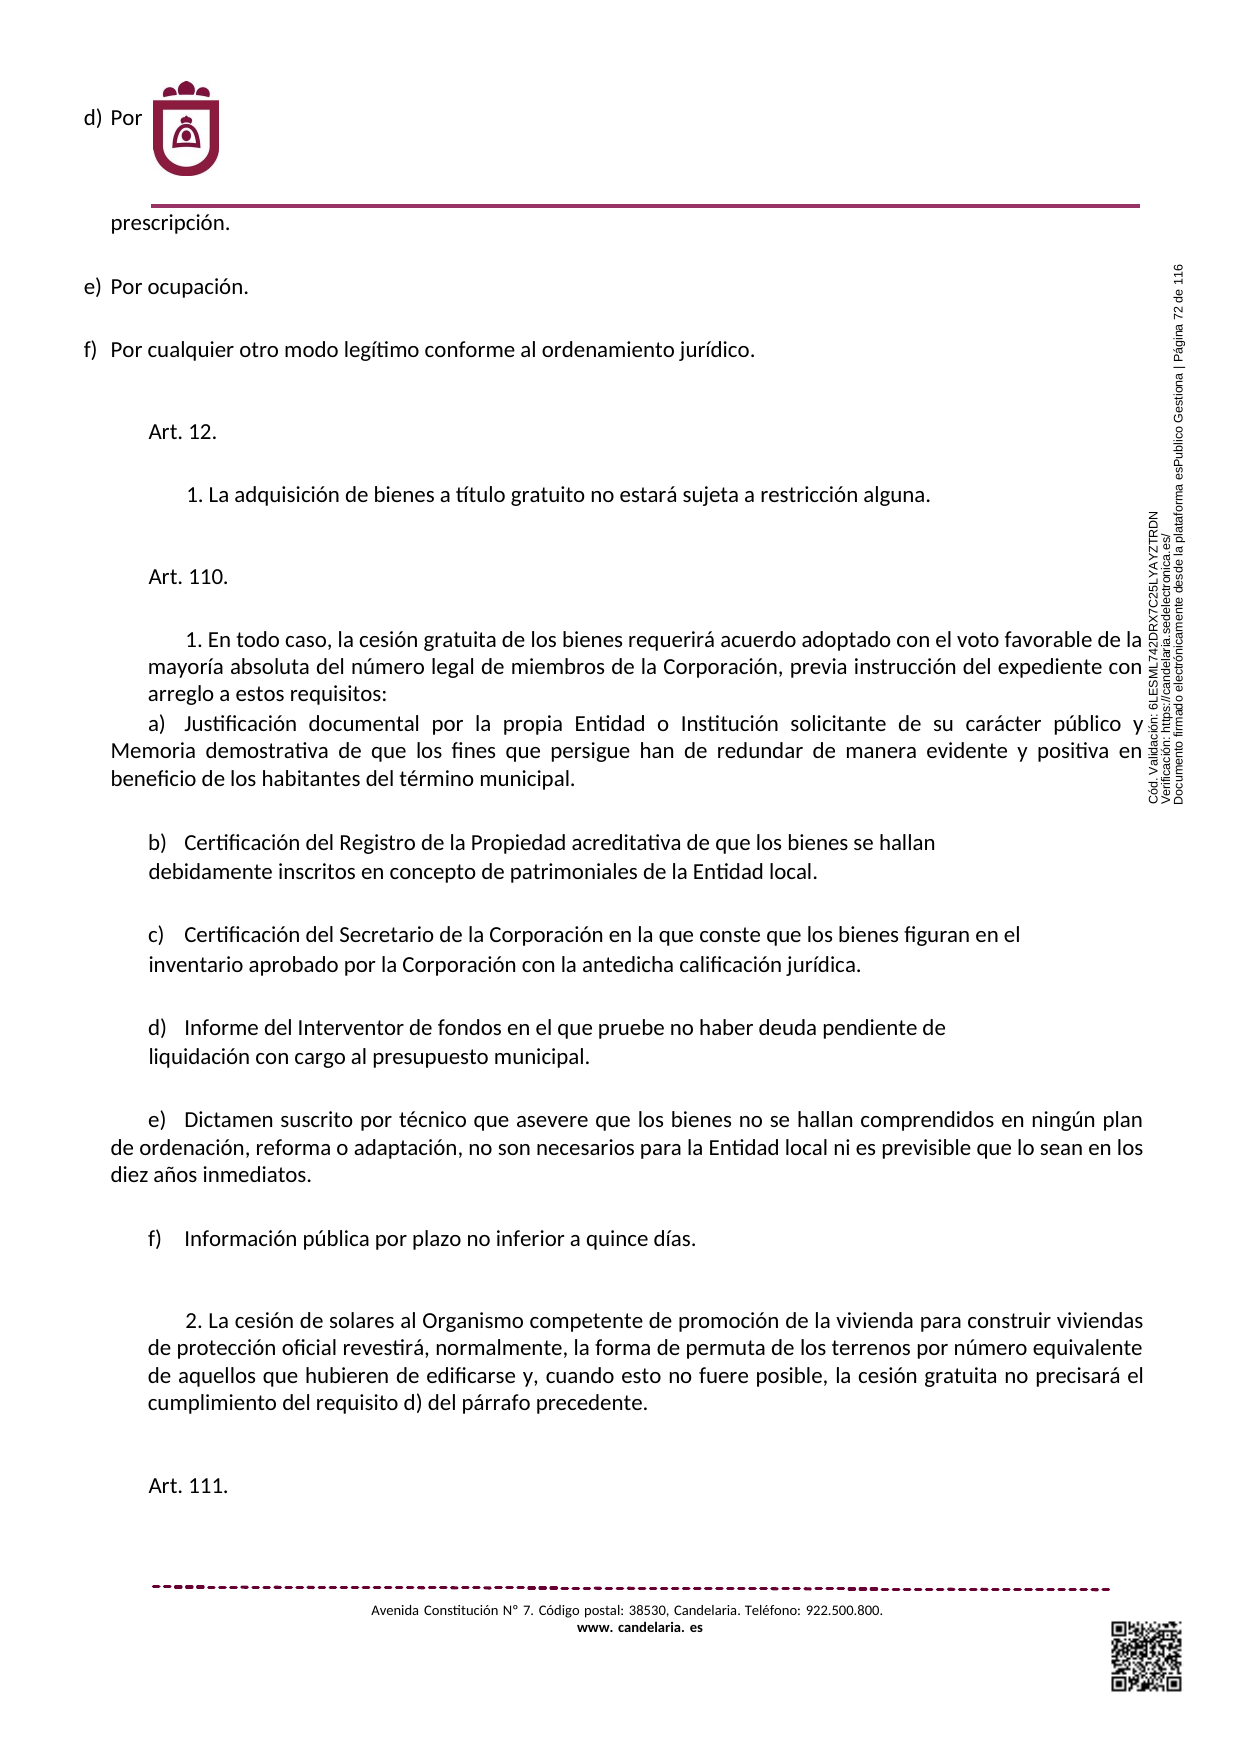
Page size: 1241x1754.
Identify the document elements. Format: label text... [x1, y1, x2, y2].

list Certificación del Registro de la Propiedad acreditativa de que los bienes se hallan [110, 828, 1145, 856]
text 1. En todo caso, la cesión gratuita de los bienes requerirá acuerdo adoptado con el voto favorable de la mayoría absoluta del número legal de miembros de la Corporación, previa instrucción del expediente con arreglo a estos requisitos: [148, 625, 1145, 708]
text Art. 110. [148, 562, 1145, 589]
list Justificación documental por la propia Entidad o Institución solicitante de su carácter público y Memoria demostrativa de que los fines que persigue han de redundar de manera evidente y positiva en beneficio de los habitantes del término municipal. [110, 710, 1145, 792]
list Dictamen suscrito por técnico que asevere que los bienes no se hallan comprendidos en ningún plan de ordenación, reforma o adaptación, no son necesarios para la Entidad local ni es previsible que lo sean en los diez años inmediatos. [110, 1106, 1145, 1188]
list Por prescripción. [83, 103, 1145, 236]
text Art. 12. [148, 417, 1145, 444]
text Art. 111. [148, 1472, 1145, 1499]
list Por cualquier otro modo legítimo conforme al ordenamiento jurídico. [83, 335, 1145, 363]
text 1. La adquisición de bienes a título gratuito no estará sujeta a restricción alguna. [186, 480, 1145, 508]
text inventario aprobado por la Corporación con la antedicha calificación jurídica. [148, 950, 1145, 978]
list Información pública por plazo no inferior a quince días. [110, 1225, 1145, 1252]
text debidamente inscritos en concepto de patrimoniales de la Entidad local. [148, 858, 1145, 885]
list Certificación del Secretario de la Corporación en la que conste que los bienes figuran en el [110, 921, 1145, 948]
list Informe del Interventor de fondos en el que pruebe no haber deuda pendiente de [110, 1013, 1145, 1041]
list Por ocupación. [83, 272, 1145, 299]
text 2. La cesión de solares al Organismo competente de promoción de la vivienda para construir viviendas de protección oficial revestirá, normalmente, la forma de permuta de los terrenos por número equivalente de aquellos que hubieren de edificarse y, cuando esto no fuere posible, la cesión gratuita no precisará el cumplimiento del requisito d) del párrafo precedente. [148, 1307, 1145, 1417]
text liquidación con cargo al presupuesto municipal. [148, 1043, 1145, 1070]
